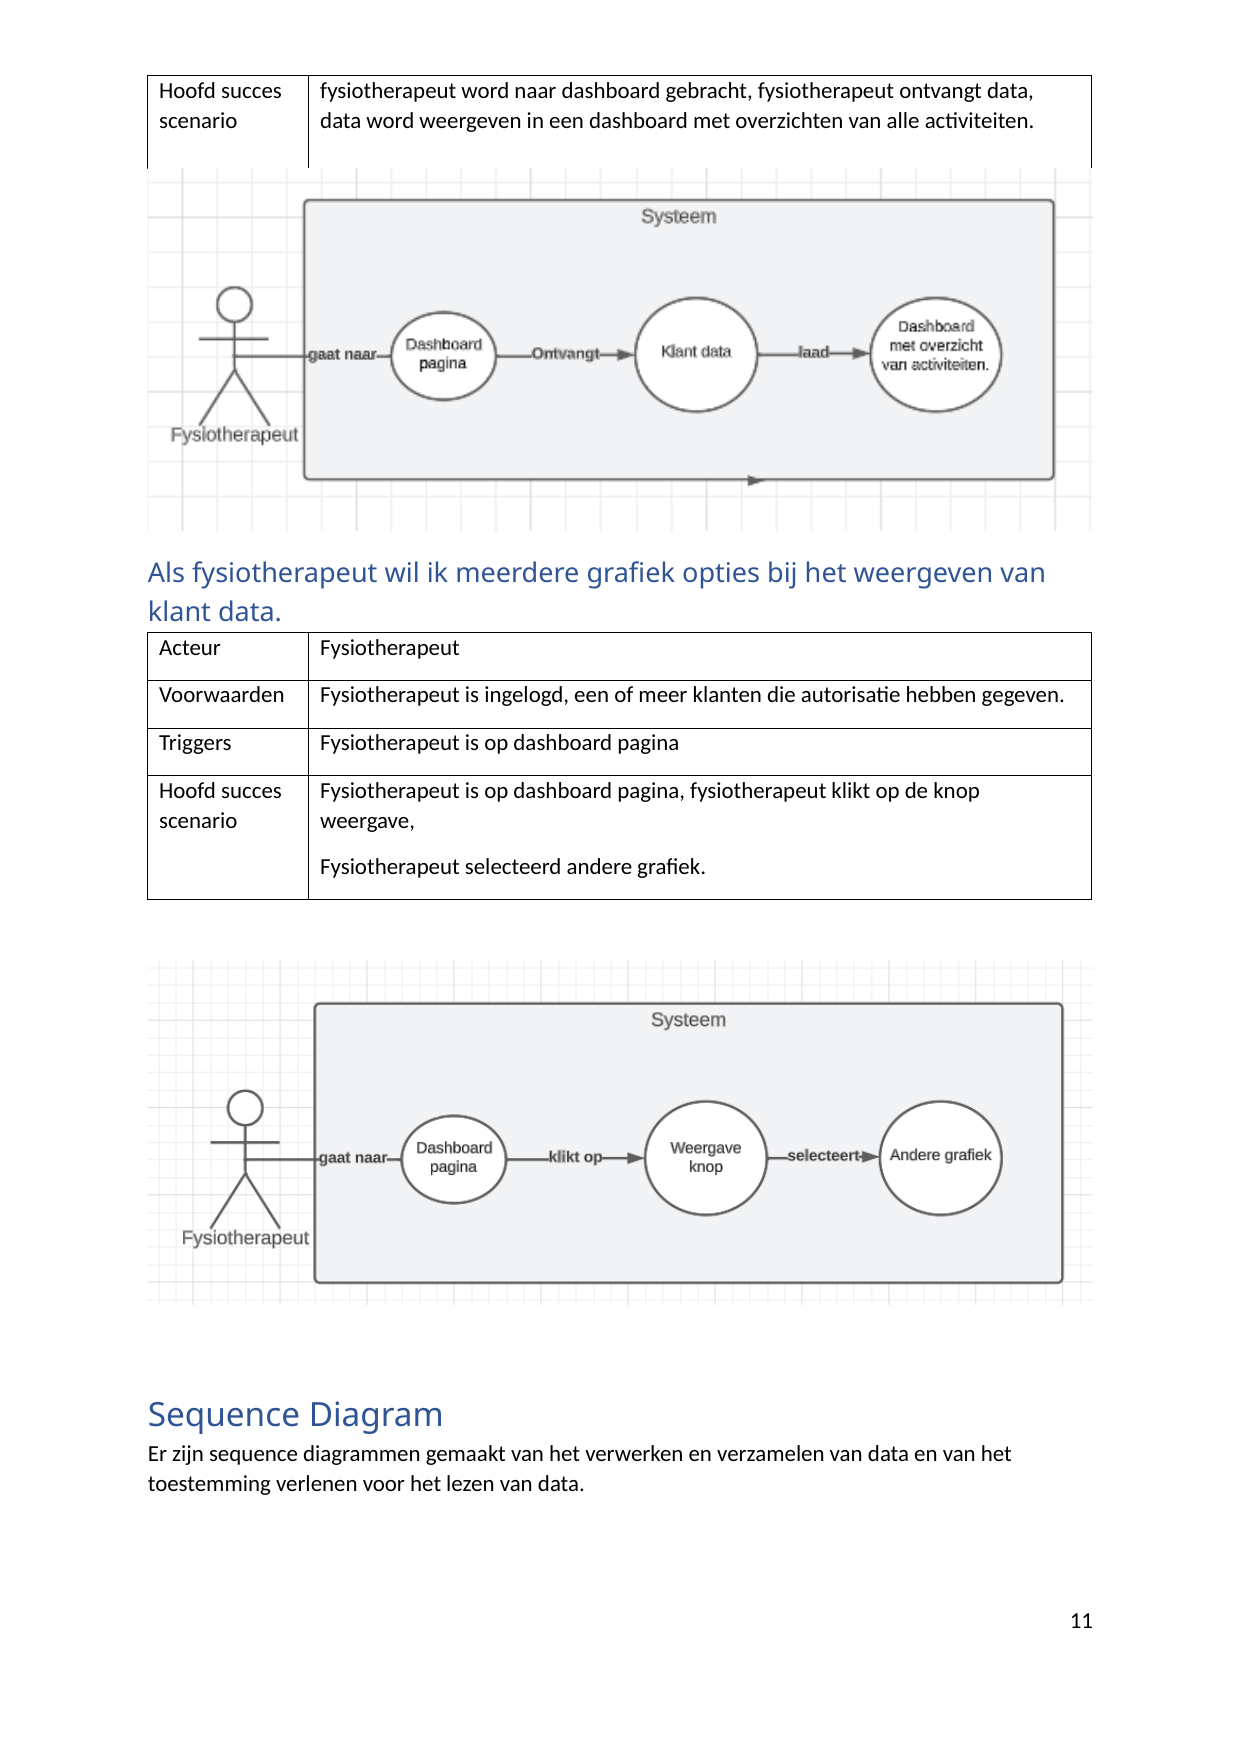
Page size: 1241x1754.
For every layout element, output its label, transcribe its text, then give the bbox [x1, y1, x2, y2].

table_header Acteur [148, 633, 308, 679]
table_cell Fysiotherapeut is op dashboard pagina [309, 729, 1091, 775]
subtitle Sequence Diagram [148, 1391, 1093, 1436]
table_cell Triggers [148, 729, 308, 775]
table_cell Fysiotherapeut is op dashboard pagina, fysiotherapeut klikt op de knop weergave, Fysiotherapeut selecteerd andere grafiek. [309, 776, 1091, 899]
table_header Fysiotherapeut [309, 633, 1091, 679]
table_cell fysiotherapeut word naar dashboard gebracht, fysiotherapeut ontvangt data, data word weergeven in een dashboard met overzichten van alle activiteiten. [309, 76, 1091, 168]
table_cell Fysiotherapeut is ingelogd, een of meer klanten die autorisatie hebben gegeven. [309, 681, 1091, 727]
text Er zijn sequence diagrammen gemaakt van het verwerken en verzamelen van data en van het toestemming verlenen voor het lezen van data. [148, 1439, 1093, 1497]
table_cell Hoofd succes scenario [148, 776, 308, 899]
table_cell Hoofd succes scenario [148, 76, 308, 168]
subtitle Als fysiotherapeut wil ik meerdere grafiek opties bij het weergeven van klant data. [148, 553, 1093, 629]
table_cell Voorwaarden [148, 681, 308, 727]
